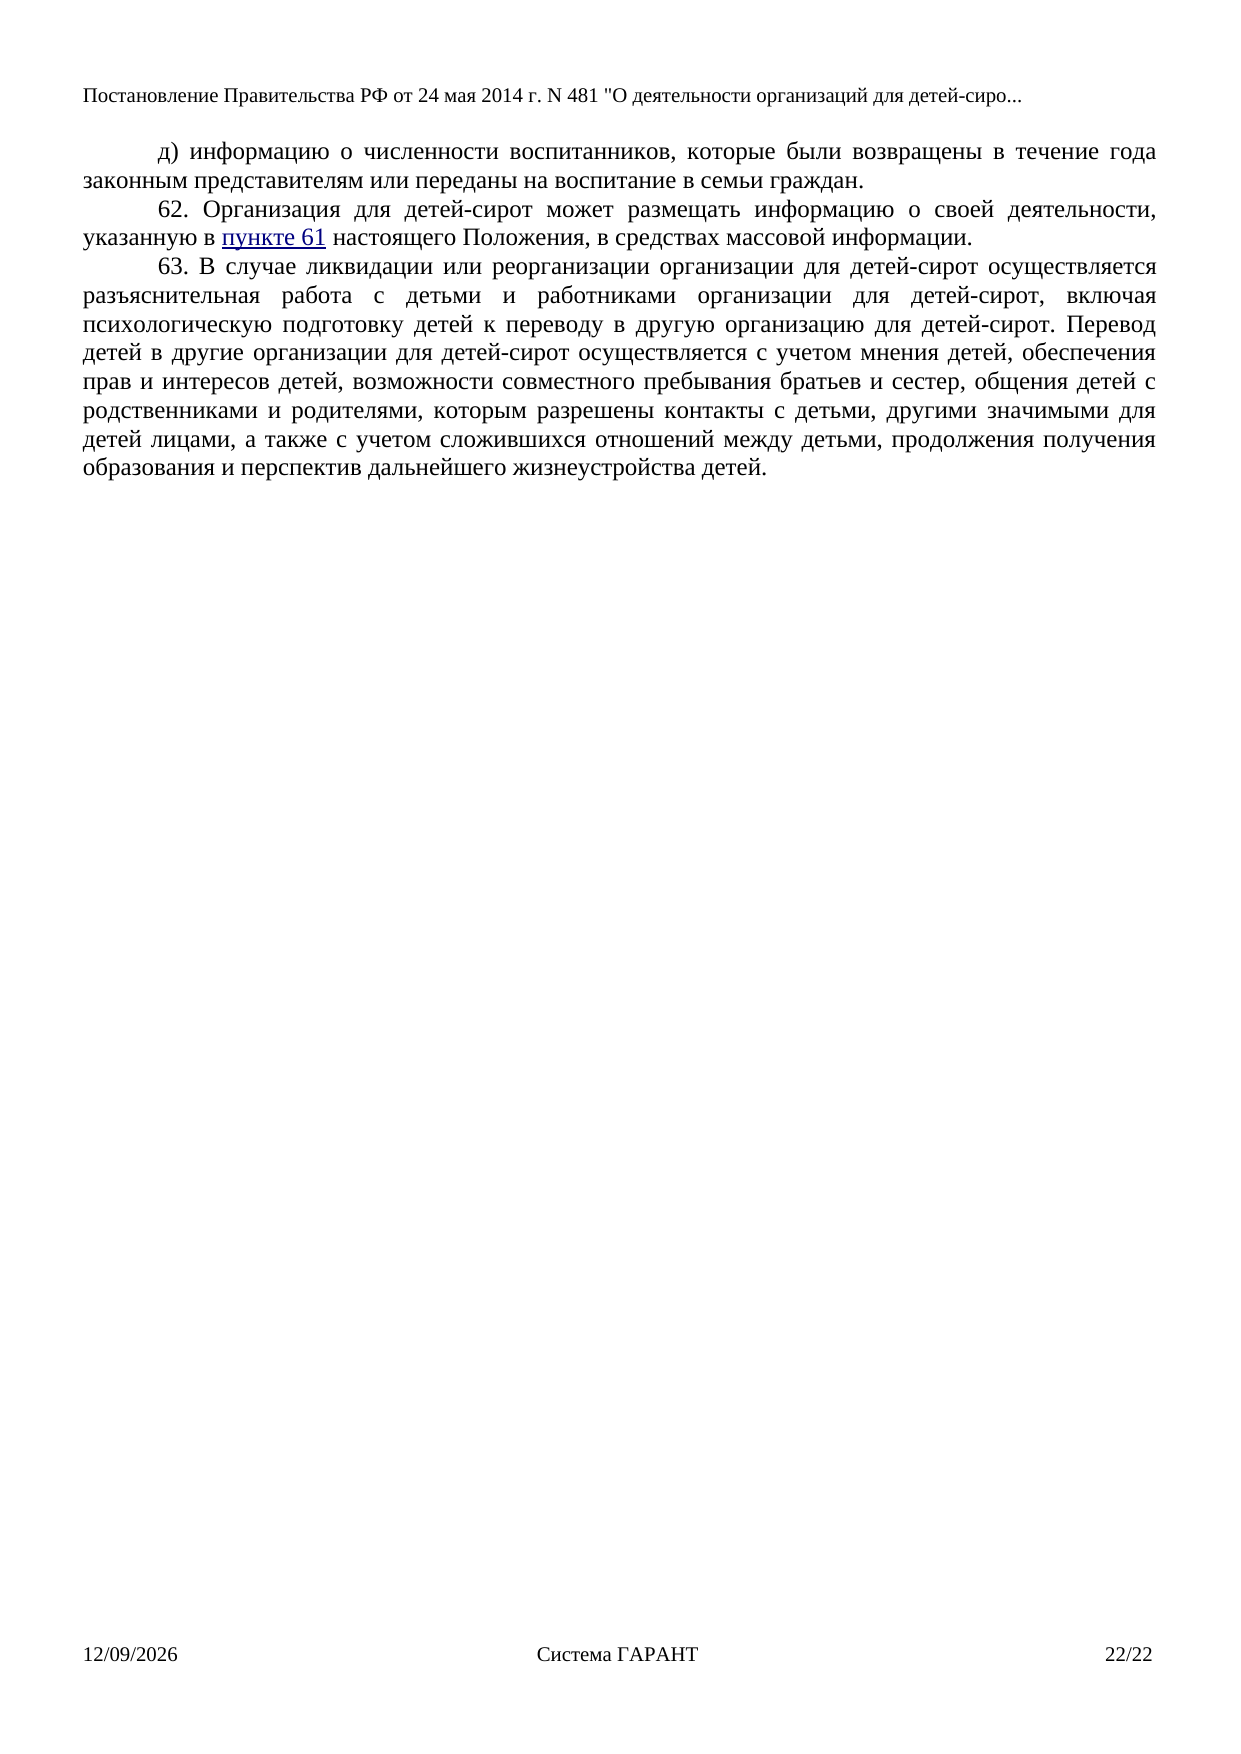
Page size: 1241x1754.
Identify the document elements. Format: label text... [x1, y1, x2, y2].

text 63. В случае ликвидации или реорганизации организации для детей-сирот осуществляется разъяснительная работа с детьми и работниками организации для детей-сирот, включая психологическую подготовку детей к переводу в другую организацию для детей-сирот. Перевод детей в другие организации для детей-сирот осуществляется с учетом мнения детей, обеспечения прав и интересов детей, возможности совместного пребывания братьев и сестер, общения детей с родственниками и родителями, которым разрешены контакты с детьми, другими значимыми для детей лицами, а также с учетом сложившихся отношений между детьми, продолжения получения образования и перспектив дальнейшего жизнеустройства детей. [83, 251, 1157, 481]
text д) информацию о численности воспитанников, которые были возвращены в течение года законным представителям или переданы на воспитание в семьи граждан. [83, 136, 1157, 194]
text 62. Организация для детей-сирот может размещать информацию о своей деятельности, указанную в пункте 61 настоящего Положения, в средствах массовой информации. [83, 194, 1157, 251]
